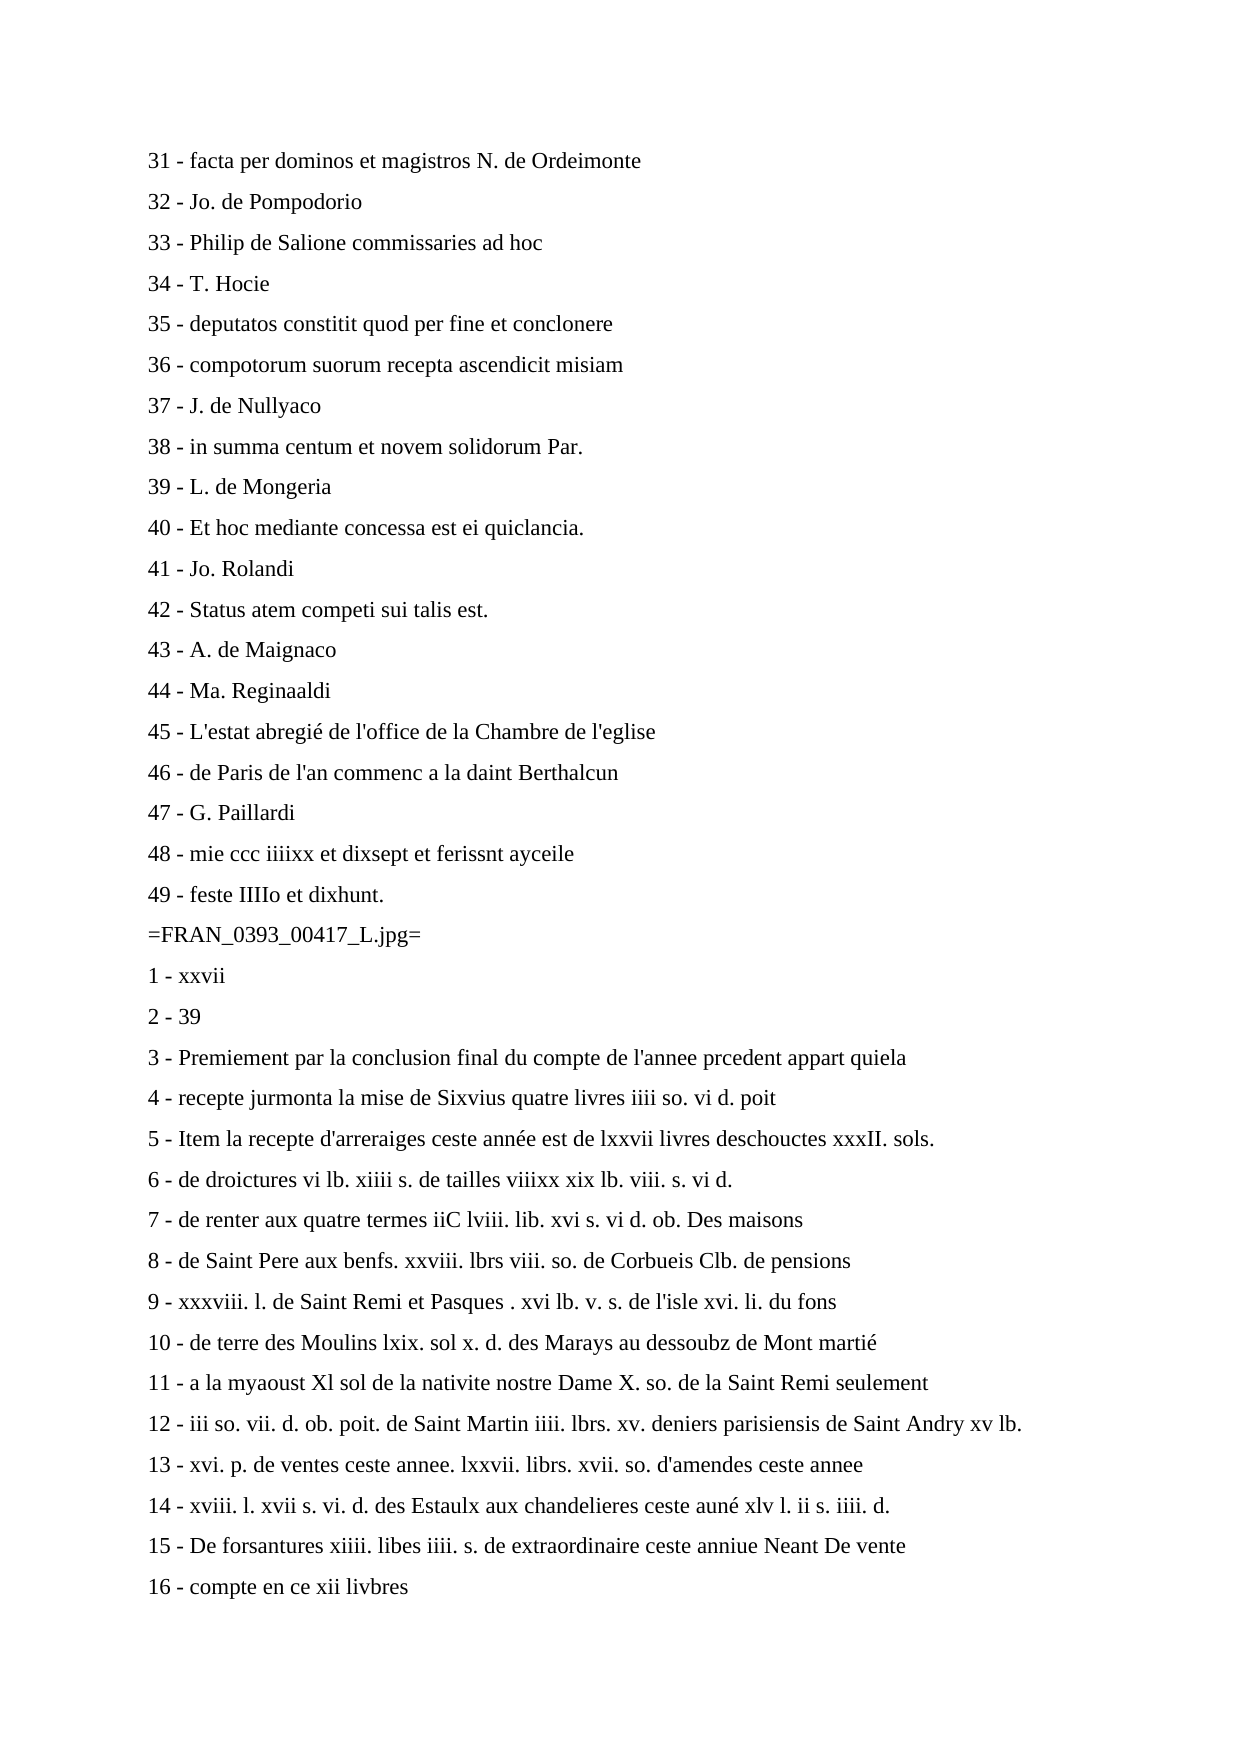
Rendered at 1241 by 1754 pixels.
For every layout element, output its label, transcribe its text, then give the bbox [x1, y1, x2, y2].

text 10 - de terre des Moulins lxix. sol x. d. des Marays au dessoubz de Mont martié [148, 1329, 1093, 1355]
text 32 - Jo. de Pompodorio [148, 188, 1093, 215]
text 34 - T. Hocie [148, 270, 1093, 296]
text 5 - Item la recepte d'arreraiges ceste année est de lxxvii livres deschouctes xxxII. sols. [148, 1125, 1093, 1151]
text 6 - de droictures vi lb. xiiii s. de tailles viiixx xix lb. viii. s. vi d. [148, 1166, 1093, 1192]
text =FRAN_0393_00417_L.jpg= [148, 921, 1093, 948]
text 15 - De forsantures xiiii. libes iiii. s. de extraordinaire ceste anniue Neant De vente [148, 1532, 1093, 1559]
text 14 - xviii. l. xvii s. vi. d. des Estaulx aux chandelieres ceste auné xlv l. ii s. iiii. d. [148, 1492, 1093, 1518]
text 45 - L'estat abregié de l'office de la Chambre de l'eglise [148, 718, 1093, 744]
text 16 - compte en ce xii livbres [148, 1573, 1093, 1599]
text 36 - compotorum suorum recepta ascendicit misiam [148, 351, 1093, 378]
text 4 - recepte jurmonta la mise de Sixvius quatre livres iiii so. vi d. poit [148, 1084, 1093, 1111]
text 13 - xvi. p. de ventes ceste annee. lxxvii. librs. xvii. so. d'amendes ceste annee [148, 1451, 1093, 1477]
text 12 - iii so. vii. d. ob. poit. de Saint Martin iiii. lbrs. xv. deniers parisiensis de Saint Andry xv lb. [148, 1410, 1093, 1437]
text 47 - G. Paillardi [148, 799, 1093, 826]
text 46 - de Paris de l'an commenc a la daint Berthalcun [148, 758, 1093, 785]
text 7 - de renter aux quatre termes iiC lviii. lib. xvi s. vi d. ob. Des maisons [148, 1207, 1093, 1233]
text 2 - 39 [148, 1003, 1093, 1029]
text 33 - Philip de Salione commissaries ad hoc [148, 229, 1093, 255]
text 9 - xxxviii. l. de Saint Remi et Pasques . xvi lb. v. s. de l'isle xvi. li. du fons [148, 1288, 1093, 1314]
text 43 - A. de Maignaco [148, 636, 1093, 663]
text 44 - Ma. Reginaaldi [148, 677, 1093, 703]
text 3 - Premiement par la conclusion final du compte de l'annee prcedent appart quiela [148, 1044, 1093, 1070]
text 37 - J. de Nullyaco [148, 392, 1093, 418]
text 31 - facta per dominos et magistros N. de Ordeimonte [148, 148, 1093, 174]
text 35 - deputatos constitit quod per fine et conclonere [148, 311, 1093, 337]
text 11 - a la myaoust Xl sol de la nativite nostre Dame X. so. de la Saint Remi seulement [148, 1369, 1093, 1396]
text 1 - xxvii [148, 962, 1093, 988]
text 48 - mie ccc iiiixx et dixsept et ferissnt ayceile [148, 840, 1093, 866]
text 40 - Et hoc mediante concessa est ei quiclancia. [148, 514, 1093, 541]
text 49 - feste IIIIo et dixhunt. [148, 881, 1093, 907]
text 41 - Jo. Rolandi [148, 555, 1093, 581]
text 38 - in summa centum et novem solidorum Par. [148, 433, 1093, 459]
text 39 - L. de Mongeria [148, 473, 1093, 500]
text 42 - Status atem competi sui talis est. [148, 596, 1093, 622]
text 8 - de Saint Pere aux benfs. xxviii. lbrs viii. so. de Corbueis Clb. de pensions [148, 1247, 1093, 1274]
